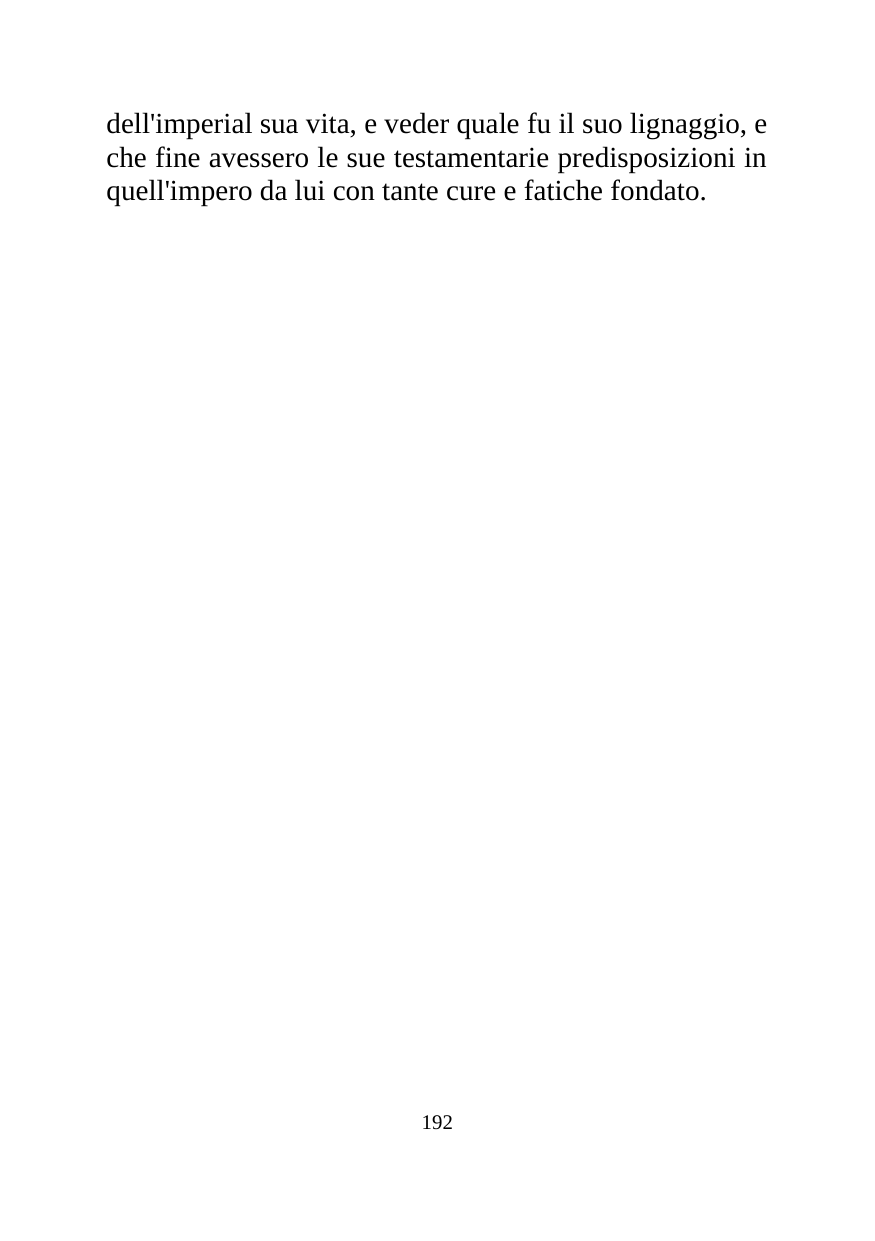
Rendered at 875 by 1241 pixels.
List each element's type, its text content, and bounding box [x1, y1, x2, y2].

text dell'imperial sua vita, e veder quale fu il suo lignaggio, e che fine avessero le sue testamentarie predisposizioni in quell'impero da lui con tante cure e fatiche fondato. [106, 106, 768, 207]
